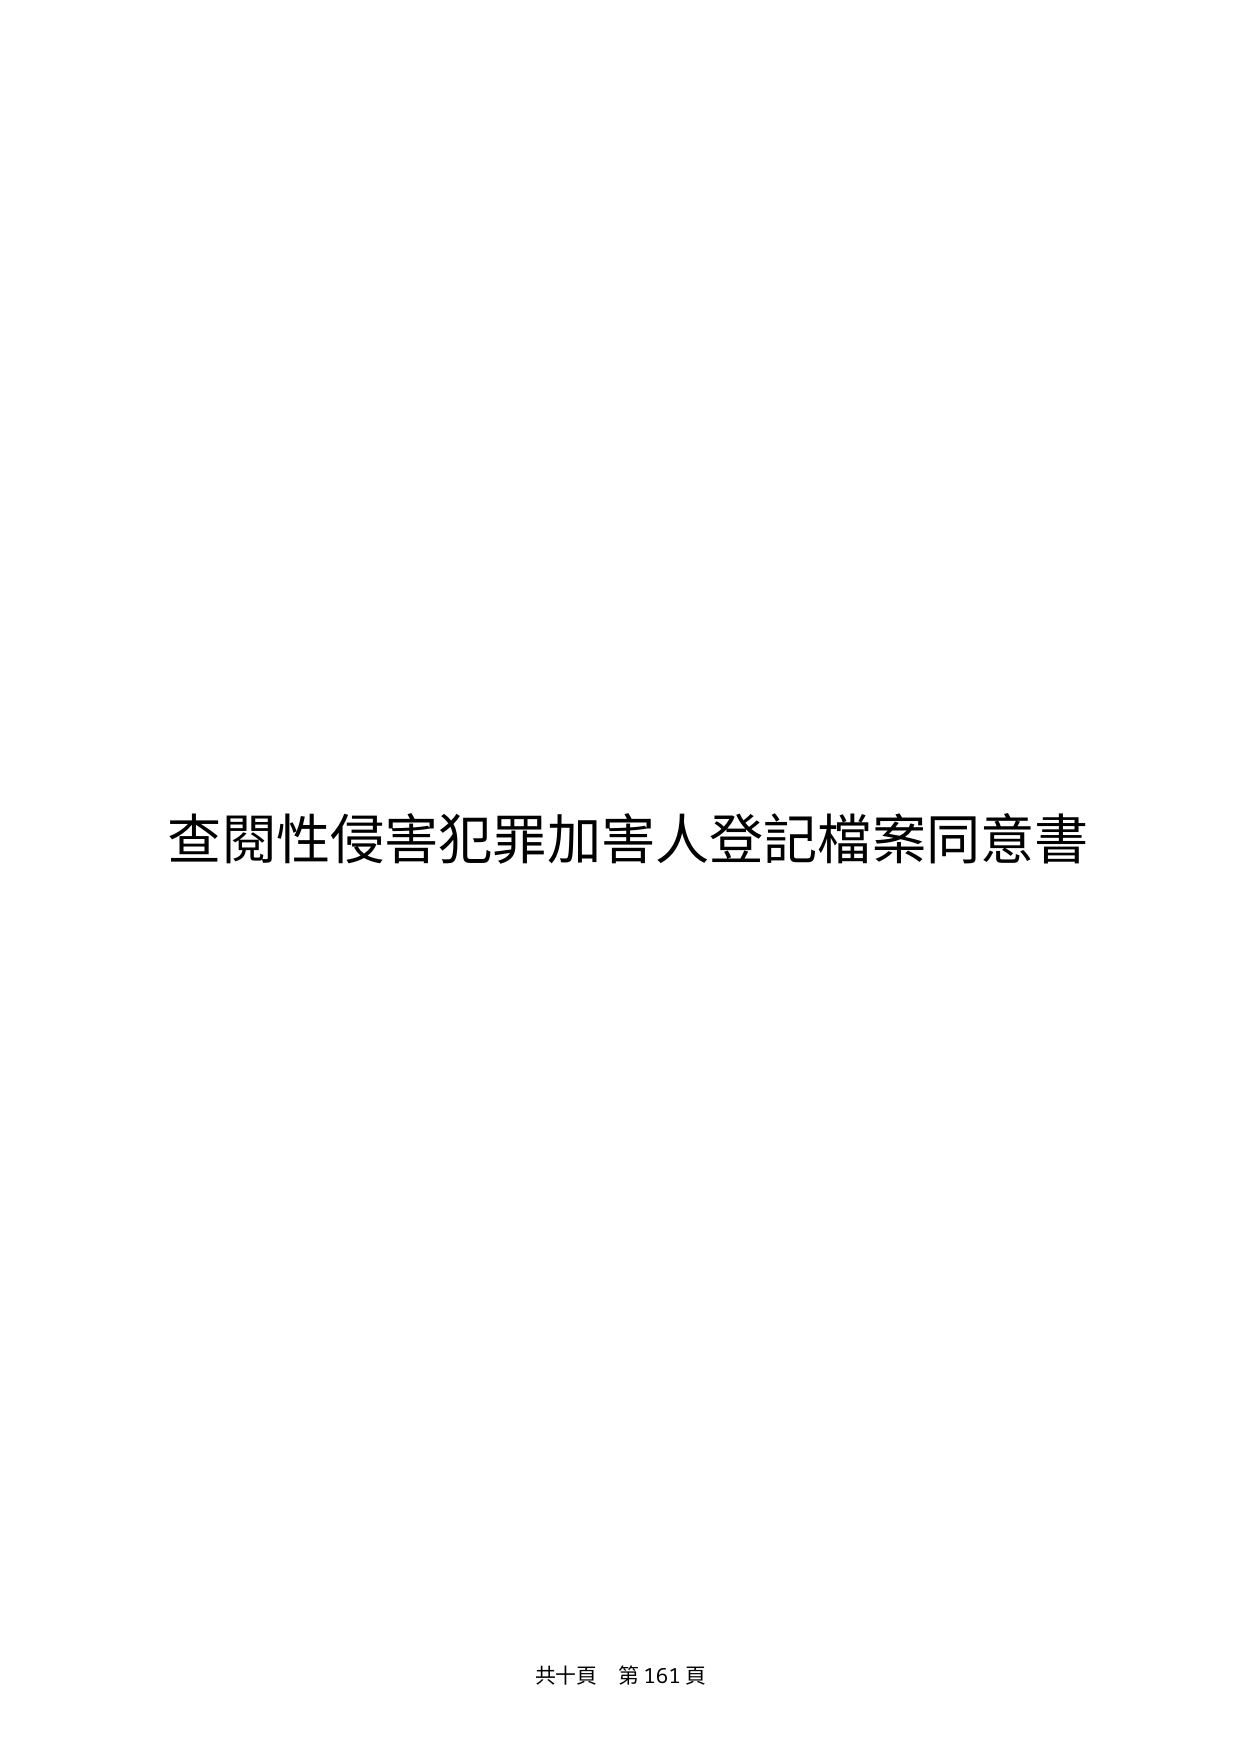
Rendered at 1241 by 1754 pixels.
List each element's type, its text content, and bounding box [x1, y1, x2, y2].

text 查閱性侵害犯罪加害人登記檔案同意書 [118, 797, 1138, 875]
